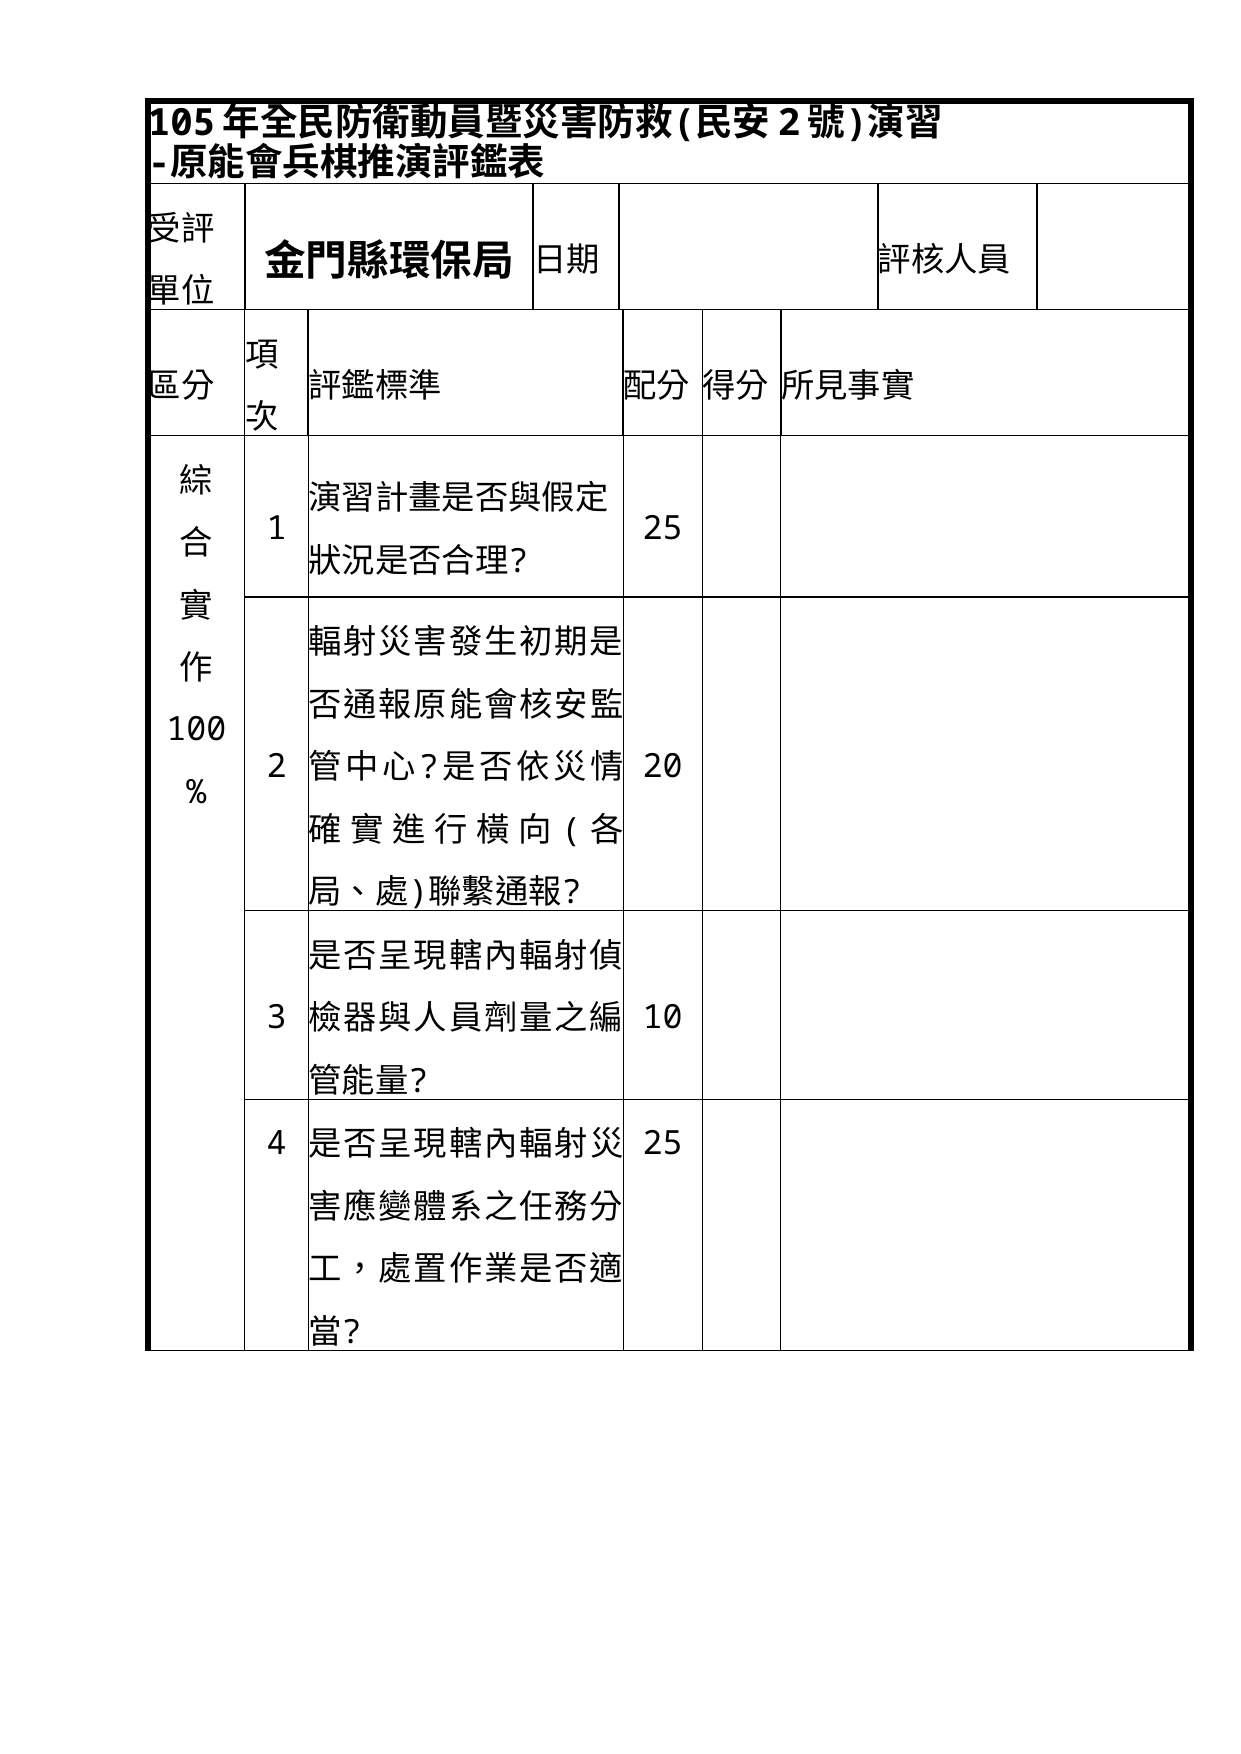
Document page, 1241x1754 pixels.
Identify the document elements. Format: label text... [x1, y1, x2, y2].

table_cell [703, 436, 780, 596]
table_cell [781, 911, 1188, 1098]
table_cell [703, 1100, 780, 1349]
table_cell 4 [245, 1100, 308, 1349]
table_cell 是否呈現轄內輻射偵檢器與人員劑量之編管能量? [309, 911, 623, 1098]
table_cell 評鑑標準 [309, 310, 622, 435]
table_cell 2 [245, 598, 308, 910]
table_header 105年全民防衛動員暨災害防救(民安2號)演習 -原能會兵棋推演評鑑表 [151, 104, 1188, 183]
table_cell 日期 [534, 184, 618, 309]
table_cell 演習計畫是否與假定狀況是否合理? [309, 436, 623, 596]
table_cell 是否呈現轄內輻射災害應變體系之任務分工，處置作業是否適當? [309, 1100, 623, 1349]
table_cell 配分 [624, 310, 702, 435]
table_cell 1 [245, 436, 308, 596]
table_cell 綜 合 實 作 100 % [151, 436, 244, 1349]
table_cell 金門縣環保局 [246, 184, 532, 309]
table_cell 輻射災害發生初期是否通報原能會核安監管中心?是否依災情確實進行橫向(各局、處)聯繫通報? [309, 598, 623, 910]
table_cell 25 [624, 1100, 702, 1349]
table_cell 25 [624, 436, 702, 596]
table_cell 所見事實 [782, 310, 1188, 435]
table_cell [703, 911, 780, 1098]
table_cell 得分 [703, 310, 780, 435]
table_cell 區分 [151, 310, 244, 435]
table_cell 20 [624, 598, 702, 910]
table_cell [781, 598, 1188, 910]
table_cell [781, 436, 1188, 596]
table_cell [703, 598, 780, 910]
table_cell [1038, 184, 1188, 309]
table_cell [620, 184, 877, 309]
table_cell 項次 [245, 310, 307, 435]
table_cell 10 [624, 911, 702, 1098]
table_cell 3 [245, 911, 308, 1098]
table_cell 受評 單位 [151, 184, 244, 309]
table_cell [781, 1100, 1188, 1349]
table_cell 評核人員 [879, 184, 1036, 309]
